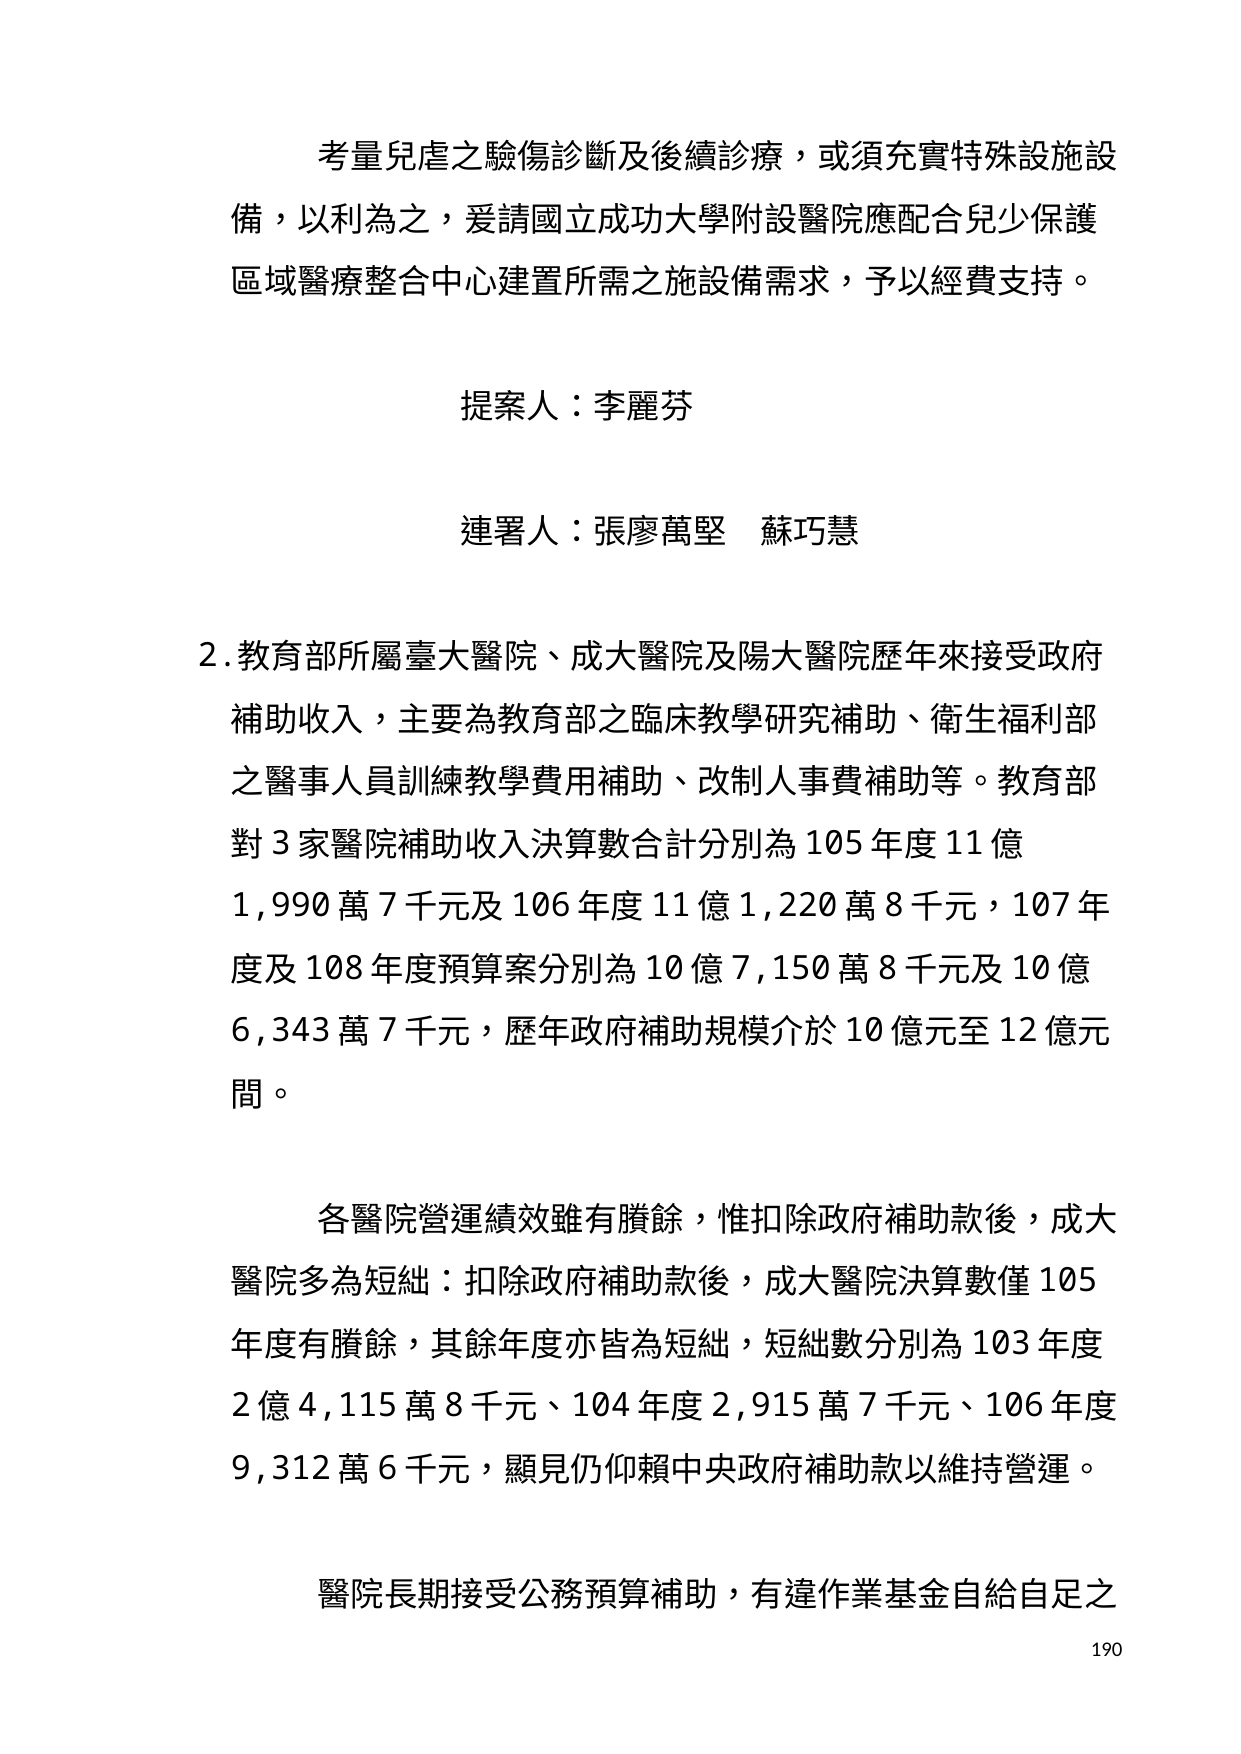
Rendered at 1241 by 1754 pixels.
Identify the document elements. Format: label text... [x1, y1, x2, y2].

text 考量兒虐之驗傷診斷及後續診療，或須充實特殊設施設備，以利為之，爰請國立成功大學附設醫院應配合兒少保護區域醫療整合中心建置所需之施設備需求，予以經費支持。 [197, 112, 1122, 300]
text 提案人：李麗芬 [460, 362, 1122, 425]
text 連署人：張廖萬堅 蘇巧慧 [460, 487, 1122, 550]
text 醫院長期接受公務預算補助，有違作業基金自給自足之 [197, 1550, 1122, 1612]
text 各醫院營運績效雖有賸餘，惟扣除政府補助款後，成大醫院多為短絀：扣除政府補助款後，成大醫院決算數僅105年度有賸餘，其餘年度亦皆為短絀，短絀數分別為103年度2億4,115萬8千元、104年度2,915萬7千元、106年度9,312萬6千元，顯見仍仰賴中央政府補助款以維持營運。 [197, 1175, 1122, 1487]
text 2.教育部所屬臺大醫院、成大醫院及陽大醫院歷年來接受政府補助收入，主要為教育部之臨床教學研究補助、衛生福利部之醫事人員訓練教學費用補助、改制人事費補助等。教育部對3家醫院補助收入決算數合計分別為105年度11億1,990萬7千元及106年度11億1,220萬8千元，107年度及108年度預算案分別為10億7,150萬8千元及10億6,343萬7千元，歷年政府補助規模介於10億元至12億元間。 [197, 612, 1122, 1112]
